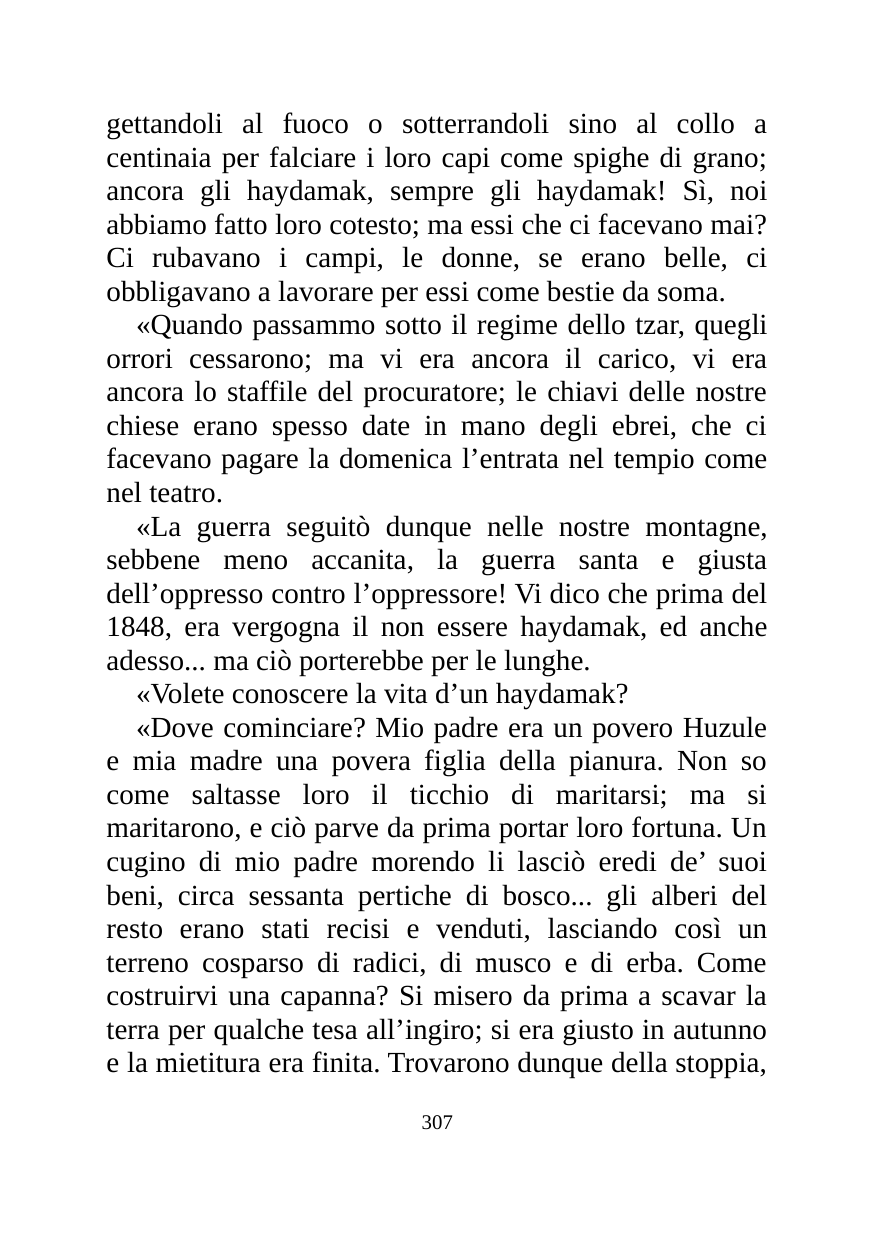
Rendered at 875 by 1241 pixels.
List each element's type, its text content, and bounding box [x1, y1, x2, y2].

text «Dove cominciare? Mio padre era un povero Huzule e mia madre una povera figlia della pianura. Non so come saltasse loro il ticchio di maritarsi; ma si maritarono, e ciò parve da prima portar loro fortuna. Un cugino di mio padre morendo li lasciò eredi de’ suoi beni, circa sessanta pertiche di bosco... gli alberi del resto erano stati recisi e venduti, lasciando così un terreno cosparso di radici, di musco e di erba. Come costruirvi una capanna? Si misero da prima a scavar la terra per qualche tesa all’ingiro; si era giusto in autunno e la mietitura era finita. Trovarono dunque della stoppia, [106, 710, 768, 1079]
text «Volete conoscere la vita d’un haydamak? [106, 676, 768, 710]
text «Quando passammo sotto il regime dello tzar, quegli orrori cessarono; ma vi era ancora il carico, vi era ancora lo staffile del procuratore; le chiavi delle nostre chiese erano spesso date in mano degli ebrei, che ci facevano pagare la domenica l’entrata nel tempio come nel teatro. [106, 307, 768, 509]
text gettandoli al fuoco o sotterrandoli sino al collo a centinaia per falciare i loro capi come spighe di grano; ancora gli haydamak, sempre gli haydamak! Sì, noi abbiamo fatto loro cotesto; ma essi che ci facevano mai? Ci rubavano i campi, le donne, se erano belle, ci obbligavano a lavorare per essi come bestie da soma. [106, 106, 768, 307]
text «La guerra seguitò dunque nelle nostre montagne, sebbene meno accanita, la guerra santa e giusta dell’oppresso contro l’oppressore! Vi dico che prima del 1848, era vergogna il non essere haydamak, ed anche adesso... ma ciò porterebbe per le lunghe. [106, 509, 768, 676]
